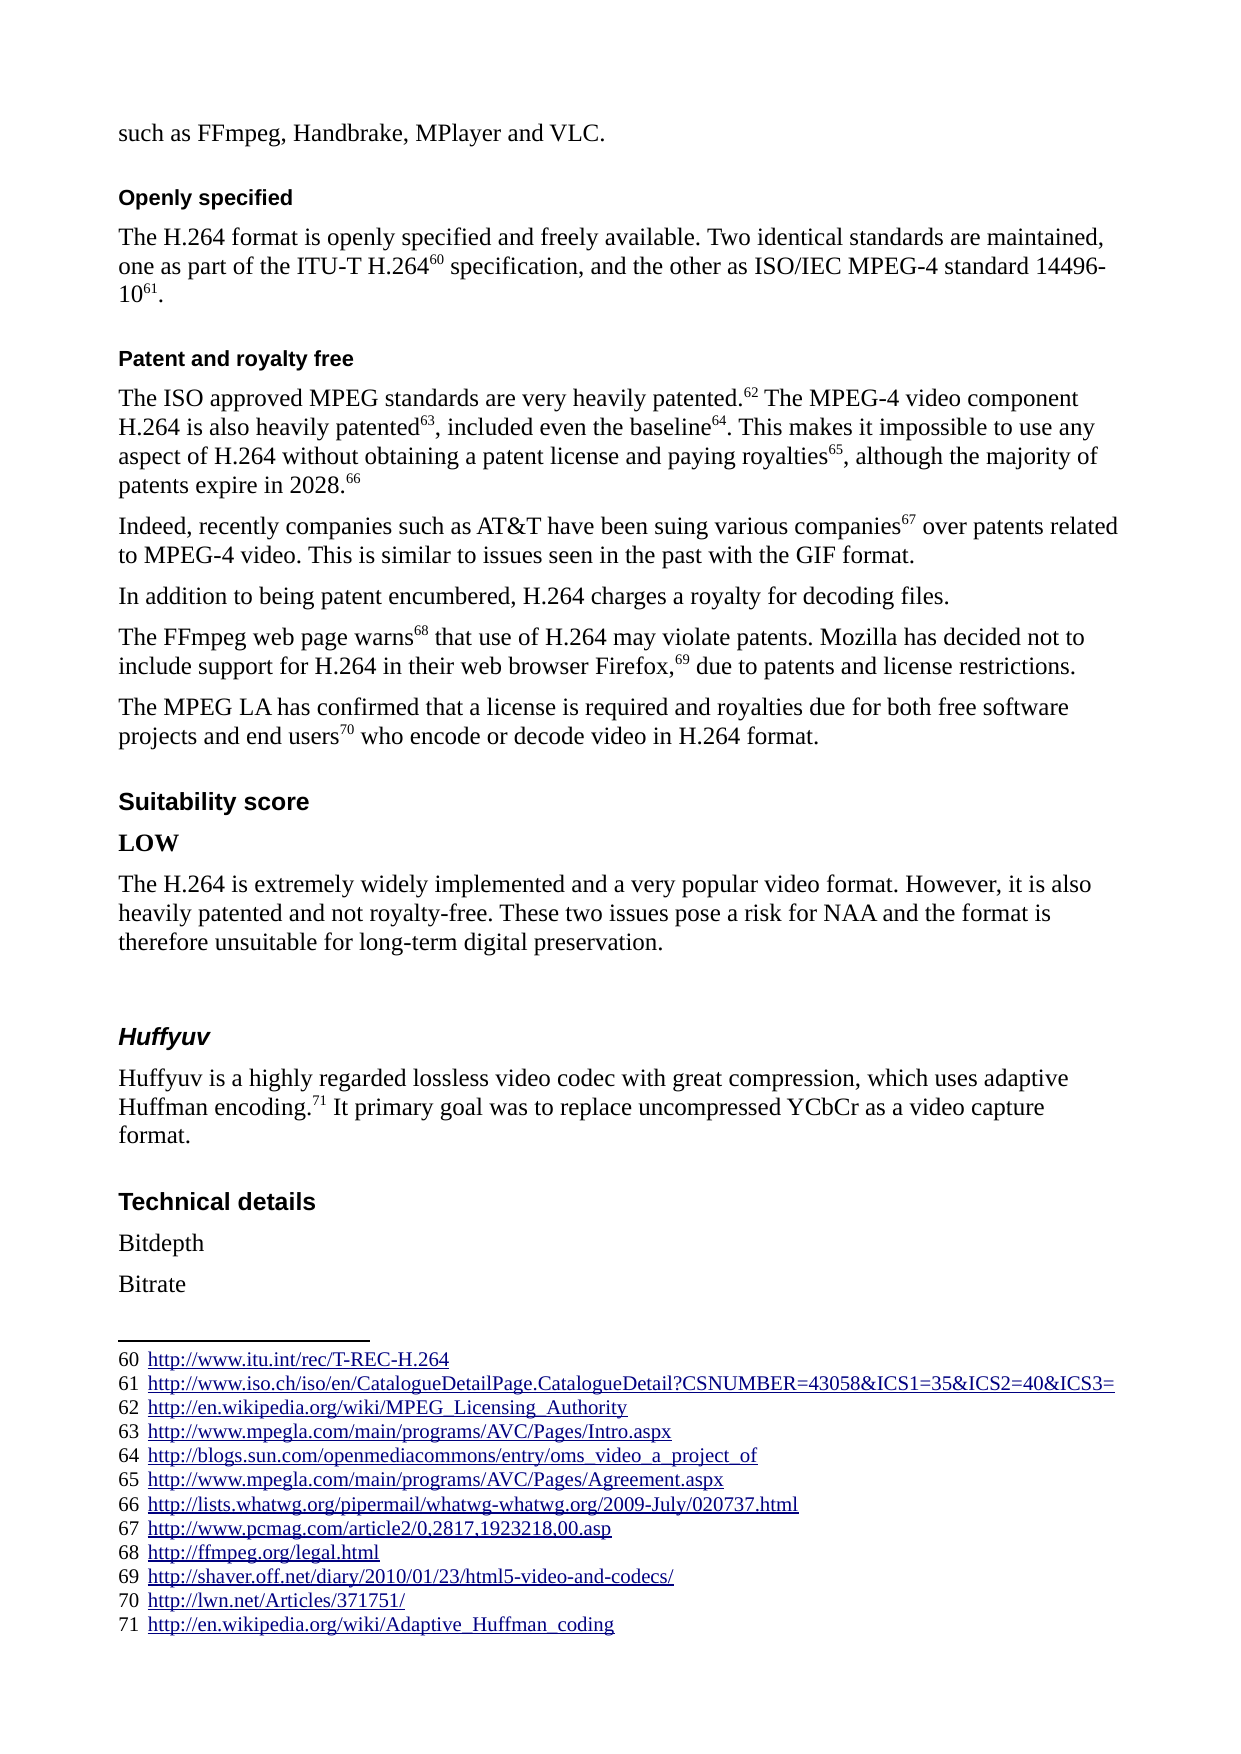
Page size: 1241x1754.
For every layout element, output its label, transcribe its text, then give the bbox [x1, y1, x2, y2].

text The ISO approved MPEG standards are very heavily patented. The MPEG-4 video component H.264 is also heavily patented, included even the baseline. This makes it impossible to use any aspect of H.264 without obtaining a patent license and paying royalties, although the majority of patents expire in 2028. [118, 383, 1122, 498]
text LOW [118, 828, 1122, 857]
text http://www.iso.ch/iso/en/CatalogueDetailPage.CatalogueDetail?CSNUMBER=43058&ICS1=35&ICS2=40&ICS3= [118, 1371, 1122, 1395]
text http://shaver.off.net/diary/2010/01/23/html5-video-and-codecs/ [118, 1564, 1122, 1588]
text http://ffmpeg.org/legal.html [118, 1539, 1122, 1564]
text http://www.mpegla.com/main/programs/AVC/Pages/Agreement.aspx [118, 1467, 1122, 1491]
text Huffyuv is a highly regarded lossless video codec with great compression, which uses adaptive Huffman encoding. It primary goal was to replace uncompressed YCbCr as a video capture format. [118, 1063, 1122, 1149]
text Indeed, recently companies such as AT&T have been suing various companies over patents related to MPEG-4 video. This is similar to issues seen in the past with the GIF format. [118, 511, 1122, 568]
subtitle Huffyuv [118, 1022, 1122, 1051]
text The MPEG LA has confirmed that a license is required and royalties due for both free software projects and end users who encode or decode video in H.264 format. [118, 692, 1122, 750]
text The H.264 format is openly specified and freely available. Two identical standards are maintained, one as part of the ITU-T H.264 specification, and the other as ISO/IEC MPEG-4 standard 14496-10. [118, 222, 1122, 308]
text http://www.pcmag.com/article2/0,2817,1923218,00.asp [118, 1516, 1122, 1539]
text http://lwn.net/Articles/371751/ [118, 1588, 1122, 1612]
text Bitrate [118, 1269, 1122, 1298]
text http://blogs.sun.com/openmediacommons/entry/oms_video_a_project_of [118, 1443, 1122, 1467]
text The FFmpeg web page warns that use of H.264 may violate patents. Mozilla has decided not to include support for H.264 in their web browser Firefox, due to patents and license restrictions. [118, 622, 1122, 680]
text such as FFmpeg, Handbrake, MPlayer and VLC. [118, 118, 1122, 147]
text In addition to being patent encumbered, H.264 charges a royalty for decoding files. [118, 581, 1122, 610]
subtitle Openly specified [118, 184, 1122, 209]
subtitle Patent and royalty free [118, 346, 1122, 371]
text http://www.itu.int/rec/T-REC-H.264 [118, 1347, 1122, 1371]
text http://lists.whatwg.org/pipermail/whatwg-whatwg.org/2009-July/020737.html [118, 1491, 1122, 1516]
subtitle Suitability score [118, 787, 1122, 816]
text Bitdepth [118, 1228, 1122, 1257]
text http://en.wikipedia.org/wiki/Adaptive_Huffman_coding [118, 1612, 1122, 1636]
subtitle Technical details [118, 1187, 1122, 1215]
text The H.264 is extremely widely implemented and a very popular video format. However, it is also heavily patented and not royalty-free. These two issues pose a risk for NAA and the format is therefore unsuitable for long-term digital preservation. [118, 869, 1122, 956]
text http://www.mpegla.com/main/programs/AVC/Pages/Intro.aspx [118, 1419, 1122, 1443]
text http://en.wikipedia.org/wiki/MPEG_Licensing_Authority [118, 1395, 1122, 1419]
